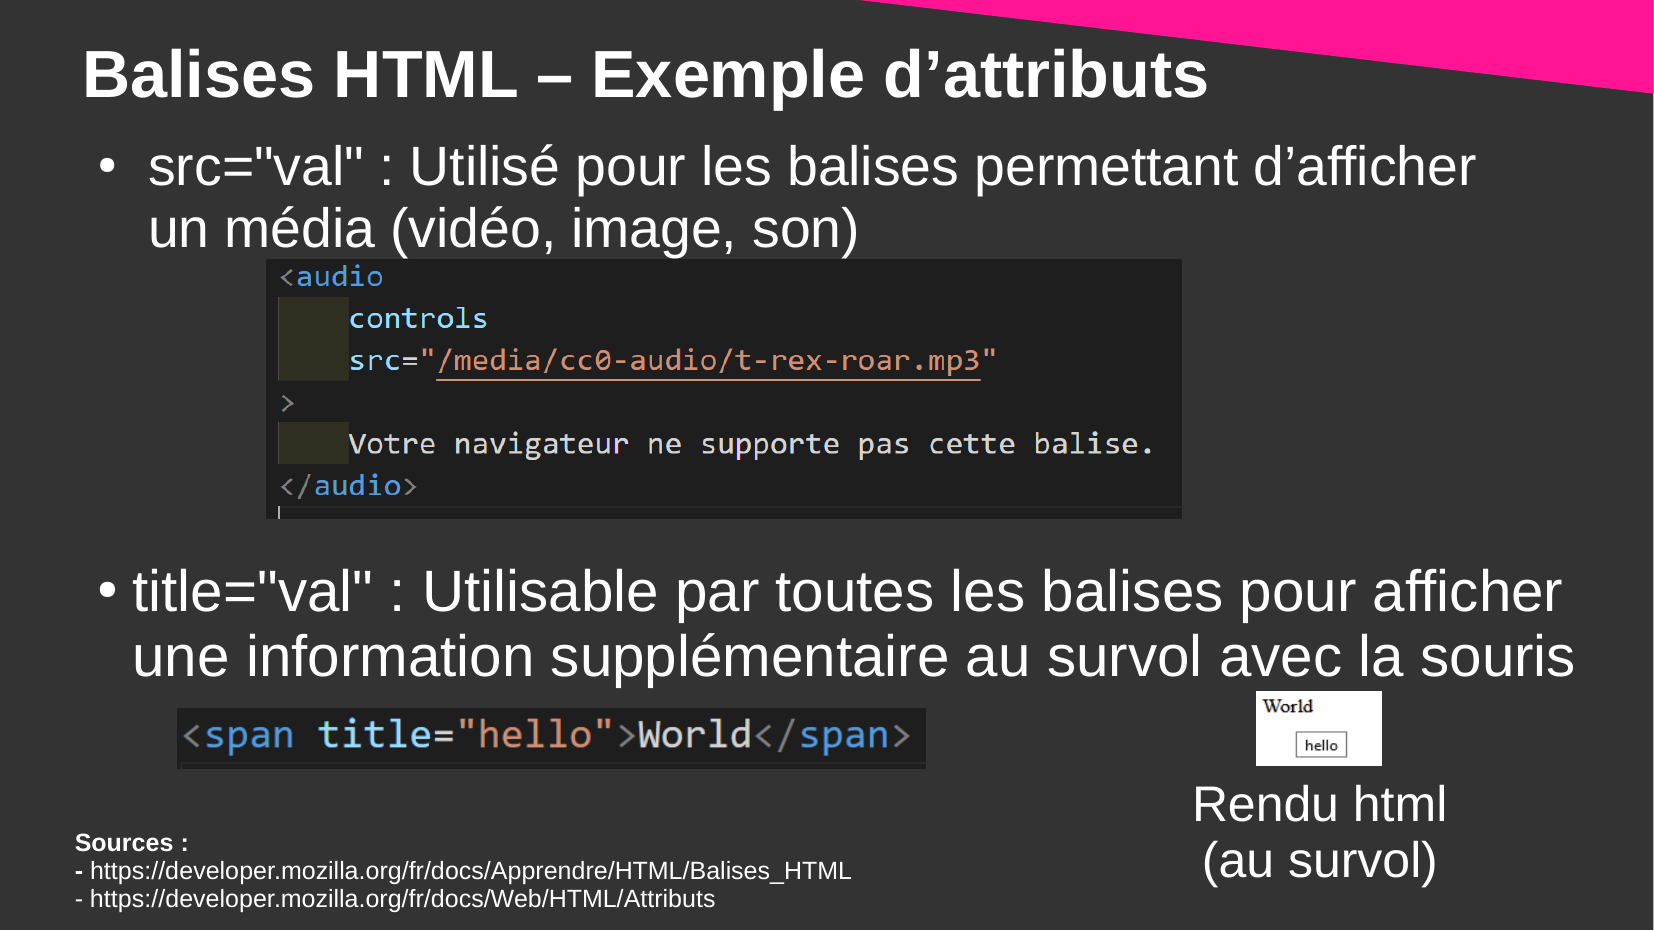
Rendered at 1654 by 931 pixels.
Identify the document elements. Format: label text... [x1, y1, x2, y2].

text_box [858, 0, 1654, 94]
picture [266, 259, 1182, 519]
list src="val" : Utilisé pour les balises permettant d’afficher un média (vidéo, image, son) [80, 135, 1545, 260]
picture [1256, 691, 1382, 766]
text_box Sources : - https://developer.mozilla.org/fr/docs/Apprendre/HTML/Balises_HTML - https://developer.mozilla.org/fr/docs/Web/HTML/Attributs [59, 821, 1546, 931]
picture [177, 708, 926, 769]
title Balises HTML – Exemple d’attributs [82, 37, 1323, 122]
text_box title="val" : Utilisable par toutes les balises pour afficher une information supplémentaire au survol avec la souris [82, 551, 1635, 762]
title Rendu html (au survol) [1124, 776, 1515, 903]
